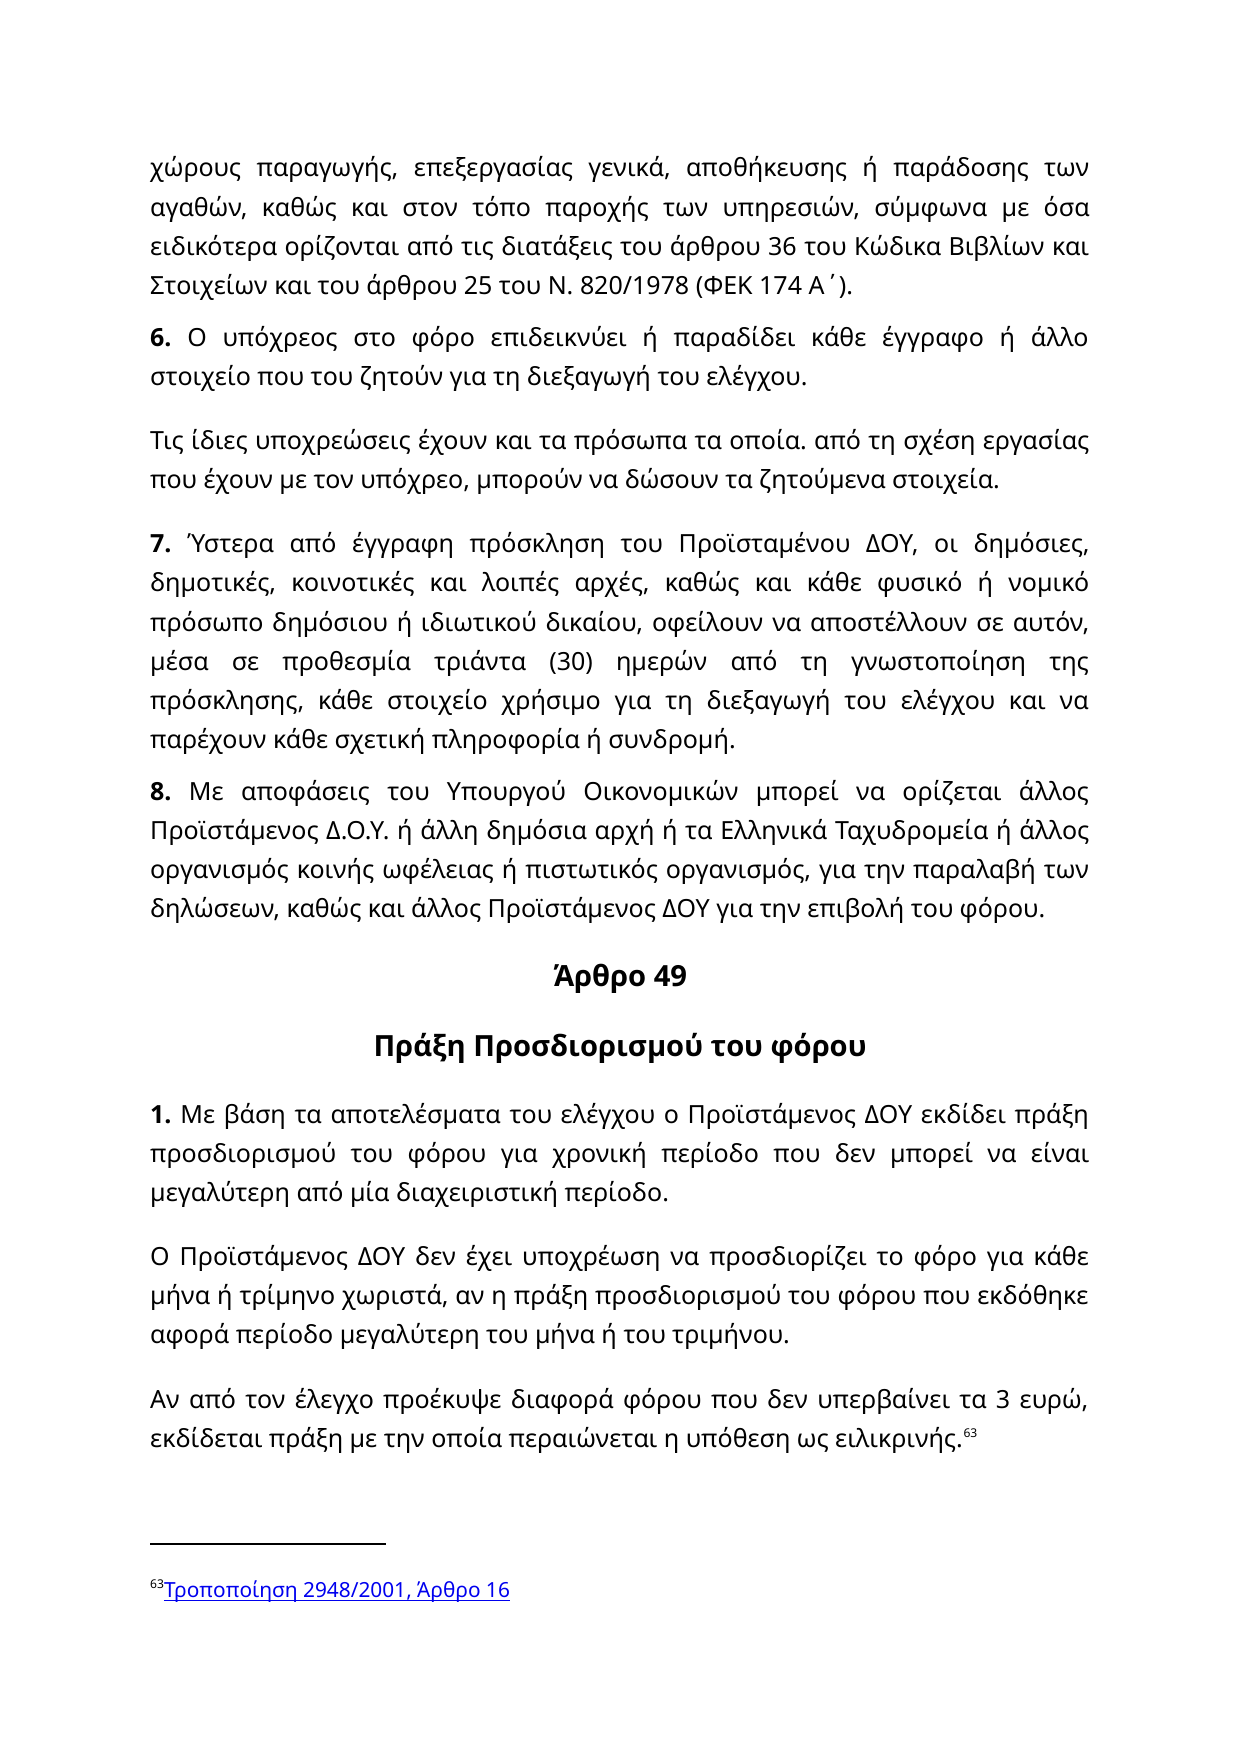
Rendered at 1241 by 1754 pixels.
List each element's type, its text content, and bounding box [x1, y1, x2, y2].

text Τις ίδιες υποχρεώσεις έχουν και τα πρόσωπα τα οποία. από τη σχέση εργασίας που έχουν με τον υπόχρεο, μπορούν να δώσουν τα ζητούμενα στοιχεία. [150, 422, 1090, 496]
text Ο Προϊστάμενος ΔΟΥ δεν έχει υποχρέωση να προσδιορίζει το φόρο για κάθε μήνα ή τρίμηνο χωριστά, αν η πράξη προσδιορισμού του φόρου που εκδόθηκε αφορά περίοδο μεγαλύτερη του μήνα ή του τριμήνου. [150, 1239, 1090, 1351]
text 7. Ύστερα από έγγραφη πρόσκληση του Προϊσταμένου ΔΟΥ, οι δημόσιες, δημοτικές, κοινοτικές και λοιπές αρχές, καθώς και κάθε φυσικό ή νομικό πρόσωπο δημόσιου ή ιδιωτικού δικαίου, οφείλουν να αποστέλλουν σε αυτόν, μέσα σε προθεσμία τριάντα (30) ημερών από τη γνωστοποίηση της πρόσκλησης, κάθε στοιχείο χρήσιμο για τη διεξαγωγή του ελέγχου και να παρέχουν κάθε σχετική πληροφορία ή συνδρομή. [150, 526, 1090, 756]
text 8. Με αποφάσεις του Υπουργού Οικονομικών μπορεί να ορίζεται άλλος Προϊστάμενος Δ.Ο.Υ. ή άλλη δημόσια αρχή ή τα Ελληνικά Ταχυδρομεία ή άλλος οργανισμός κοινής ωφέλειας ή πιστωτικός οργανισμός, για την παραλαβή των δηλώσεων, καθώς και άλλος Προϊστάμενος ΔΟΥ για την επιβολή του φόρου. [150, 773, 1090, 925]
text 1. Με βάση τα αποτελέσματα του ελέγχου ο Προϊστάμενος ΔΟΥ εκδίδει πράξη προσδιορισμού του φόρου για χρονική περίοδο που δεν μπορεί να είναι μεγαλύτερη από μία διαχειριστική περίοδο. [150, 1096, 1090, 1209]
text χώρους παραγωγής, επεξεργασίας γενικά, αποθήκευσης ή παράδοσης των αγαθών, καθώς και στον τόπο παροχής των υπηρεσιών, σύμφωνα με όσα ειδικότερα ορίζονται από τις διατάξεις του άρθρου 36 του Κώδικα Βιβλίων και Στοιχείων και του άρθρου 25 του Ν. 820/1978 (ΦΕΚ 174 Α΄). [150, 150, 1090, 302]
text 6. Ο υπόχρεος στο φόρο επιδεικνύει ή παραδίδει κάθε έγγραφο ή άλλο στοιχείο που του ζητούν για τη διεξαγωγή του ελέγχου. [150, 319, 1090, 392]
subtitle Άρθρο 49 [150, 955, 1090, 995]
text Τροποποίηση 2948/2001, Άρθρο 16 [150, 1576, 1090, 1604]
text Αν από τον έλεγχο προέκυψε διαφορά φόρου που δεν υπερβαίνει τα 3 ευρώ, εκδίδεται πράξη με την οποία περαιώνεται η υπόθεση ως ειλικρινής. [150, 1381, 1090, 1454]
subtitle Πράξη Προσδιορισμού του φόρου [150, 1026, 1090, 1065]
